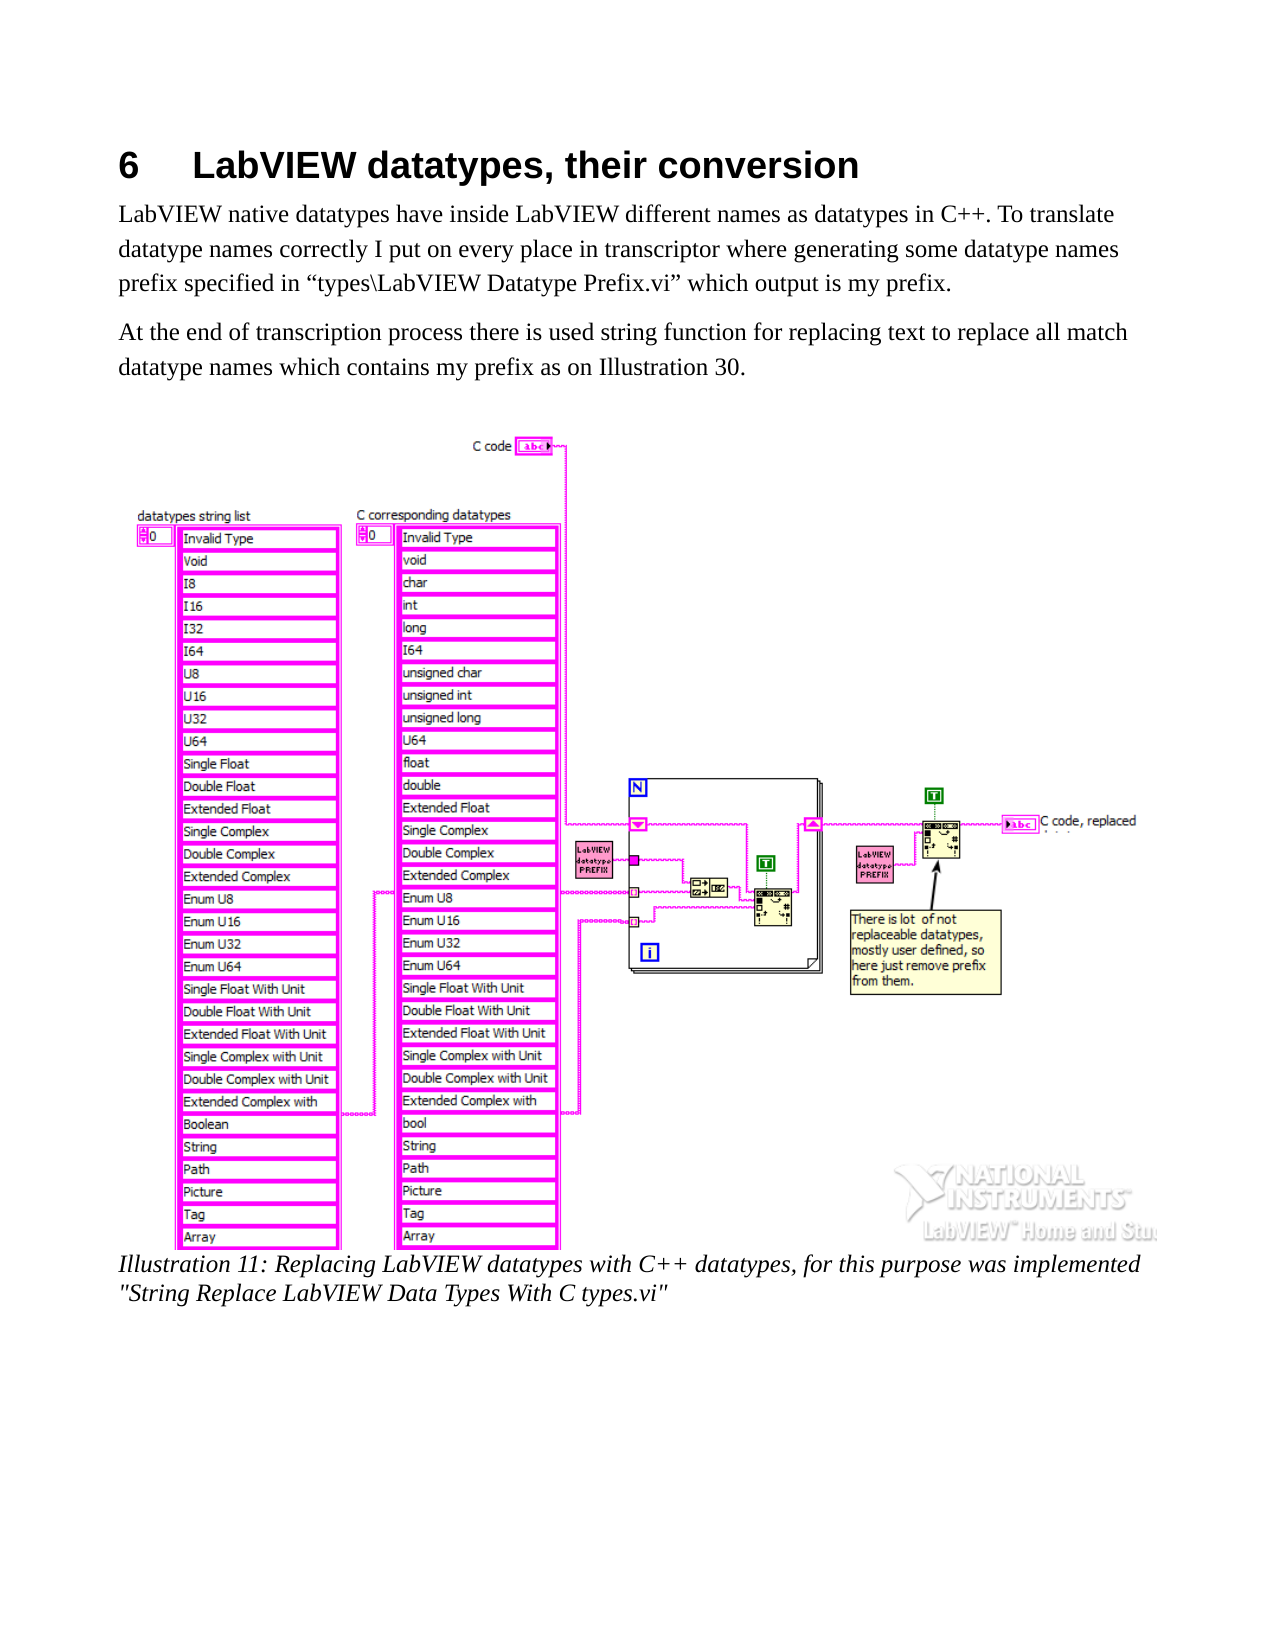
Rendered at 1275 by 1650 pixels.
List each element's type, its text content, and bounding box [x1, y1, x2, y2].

picture [118, 413, 1157, 1250]
subtitle LabVIEW datatypes, their conversion [118, 143, 1157, 187]
text LabVIEW native datatypes have inside LabVIEW different names as datatypes in C++. To translate datatype names correctly I put on every place in transcriptor where generating some datatype names prefix specified in “types\LabVIEW Datatype Prefix.vi” which output is my prefix. [118, 199, 1157, 297]
text At the end of transcription process there is used string function for replacing text to replace all match datatype names which contains my prefix as on Illustration 30. [118, 317, 1157, 381]
text Illustration 11: Replacing LabVIEW datatypes with C++ datatypes, for this purpose was implemented "String Replace LabVIEW Data Types With C types.vi" [118, 1250, 1157, 1307]
